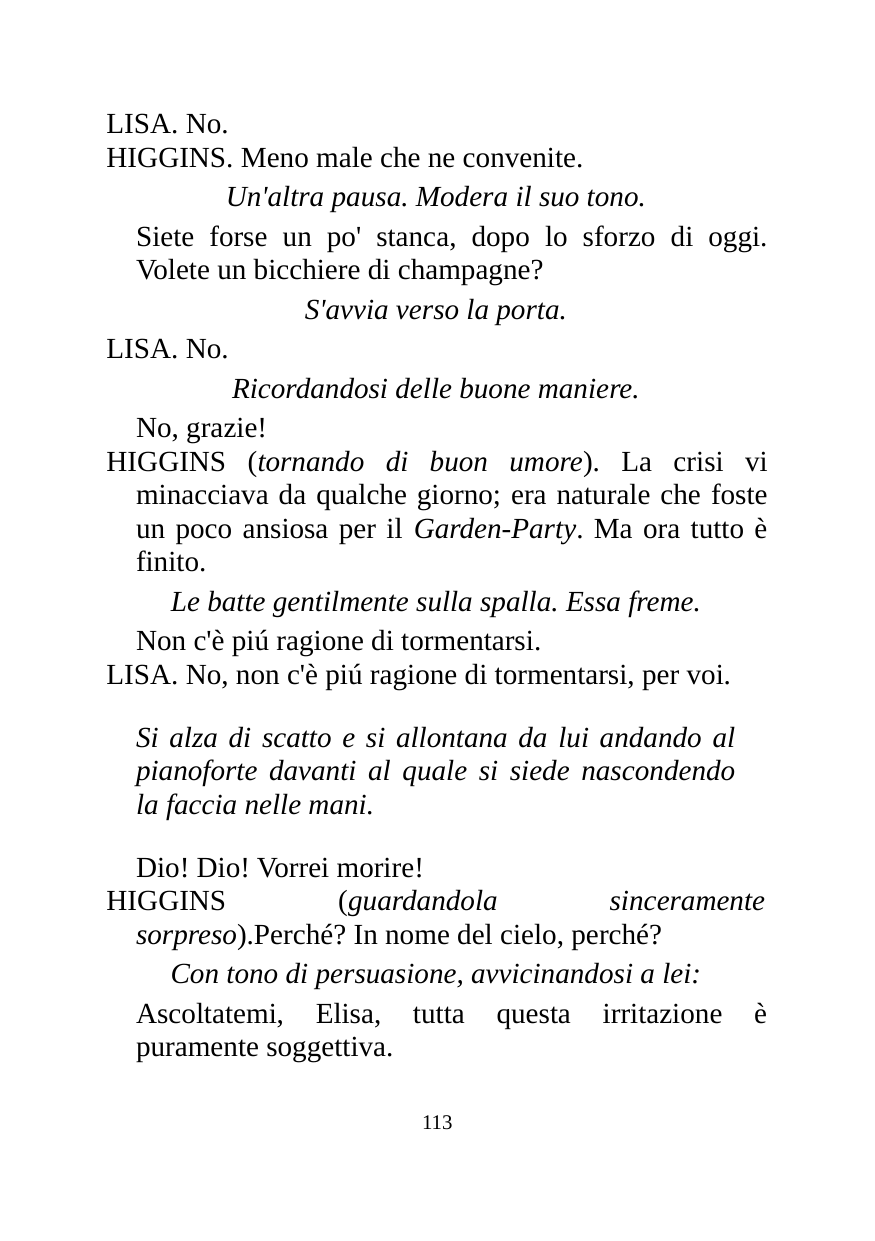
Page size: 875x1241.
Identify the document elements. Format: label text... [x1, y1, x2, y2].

text LISA. No. [106, 106, 768, 140]
text LISA. No, non c'è piú ragione di tormentarsi, per voi. [106, 657, 768, 690]
text Ricordandosi delle buone maniere. [136, 371, 738, 404]
text Non c'è piú ragione di tormentarsi. [136, 623, 768, 657]
text Le batte gentilmente sulla spalla. Essa freme. [136, 584, 738, 617]
text Dio! Dio! Vorrei morire! [136, 850, 768, 883]
text S'avvia verso la porta. [136, 292, 738, 325]
text Con tono di persuasione, avvicinandosi a lei: [136, 957, 738, 990]
text HIGGINS. Meno male che ne convenite. [106, 140, 768, 173]
text Ascoltatemi, Elisa, tutta questa irritazione è puramente soggettiva. [136, 996, 768, 1063]
text HIGGINS (tornando di buon umore). La crisi vi minacciava da qualche giorno; era naturale che foste un poco ansiosa per il Garden-Party. Ma ora tutto è finito. [106, 444, 768, 578]
text No, grazie! [136, 410, 768, 444]
text Si alza di scatto e si allontana da lui andando al pianoforte davanti al quale si siede nascondendo la faccia nelle mani. [136, 720, 738, 821]
text HIGGINS (guardandola sinceramente sorpreso).Perché? In nome del cielo, perché? [106, 883, 768, 951]
text Un'altra pausa. Modera il suo tono. [136, 179, 738, 213]
text Siete forse un po' stanca, dopo lo sforzo di oggi. Volete un bicchiere di champagne? [136, 219, 768, 286]
text LISA. No. [106, 331, 768, 365]
